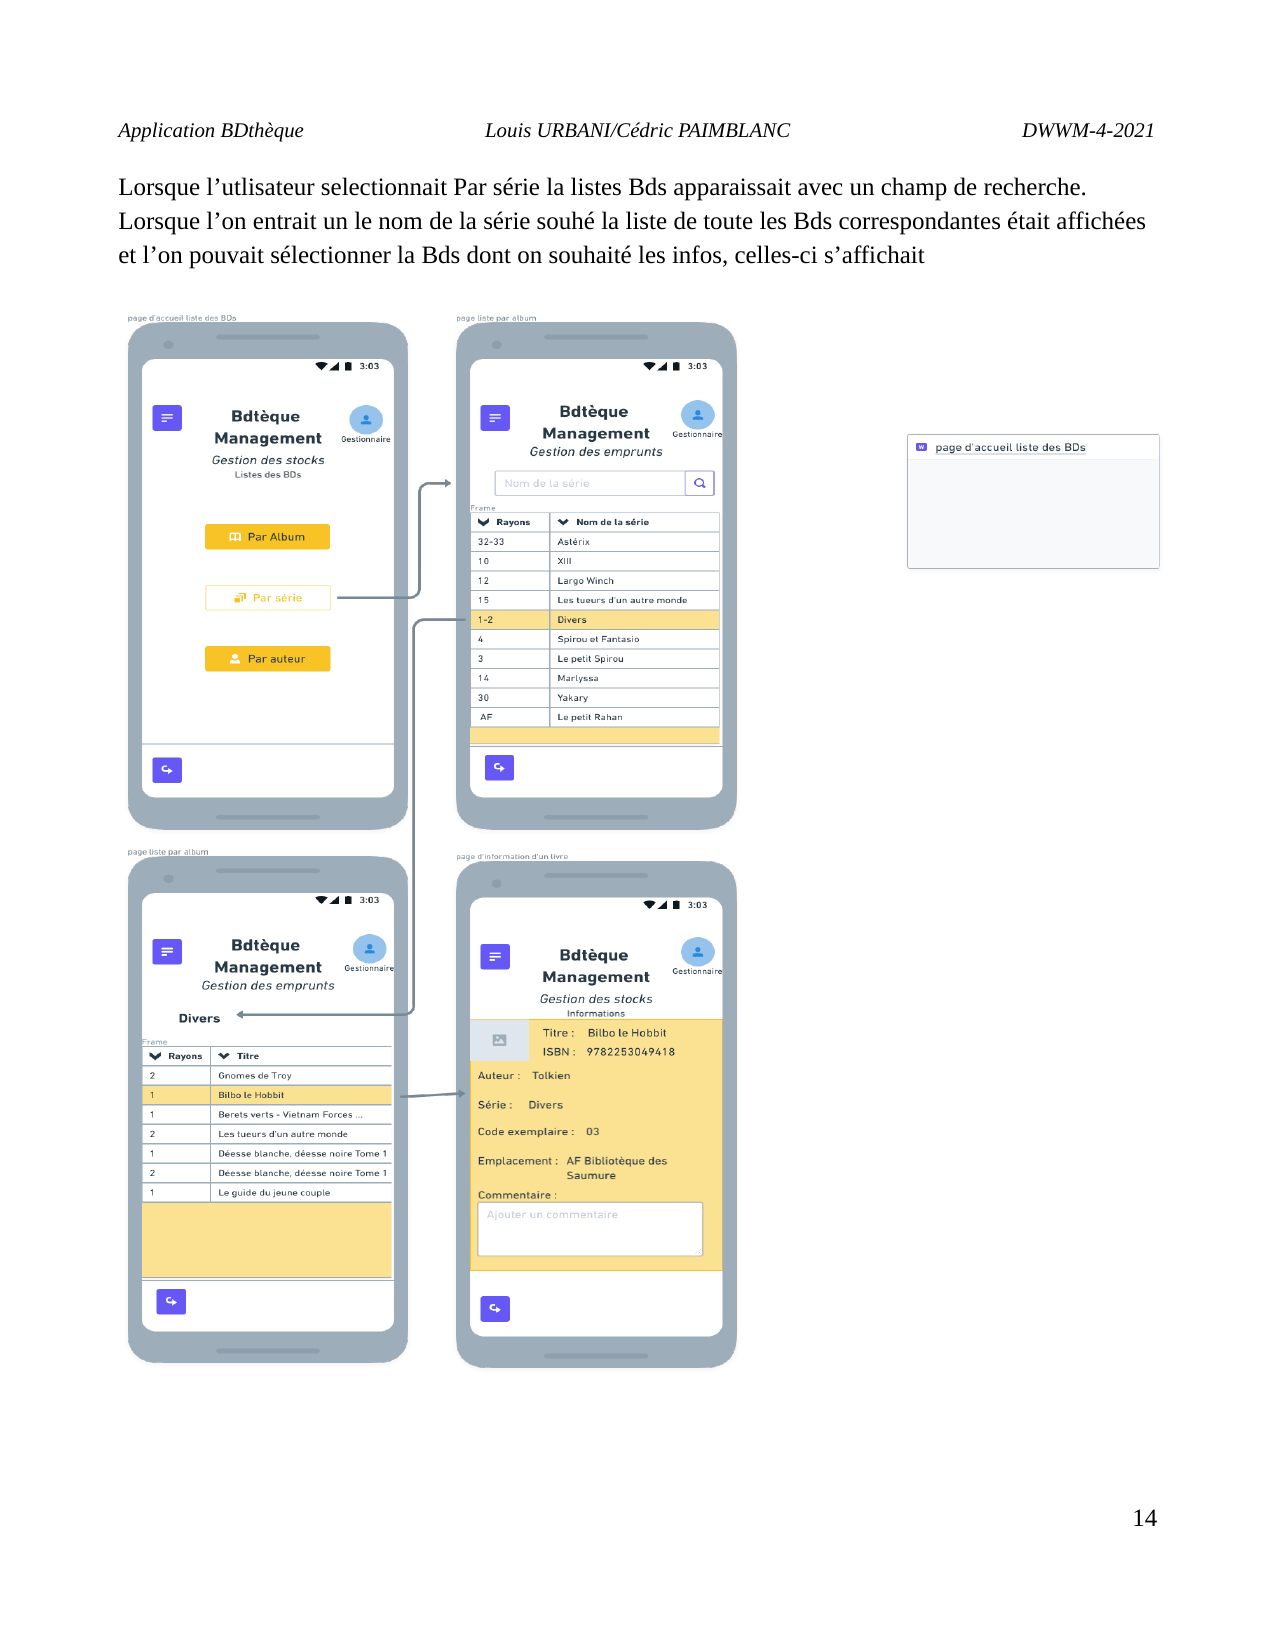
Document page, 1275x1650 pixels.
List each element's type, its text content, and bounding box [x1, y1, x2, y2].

picture [110, 297, 1177, 1383]
text Lorsque l’utlisateur selectionnait Par série la listes Bds apparaissait avec un champ de recherche. Lorsque l’on entrait un le nom de la série souhé la liste de toute les Bds correspondantes était affichées et l’on pouvait sélectionner la Bds dont on souhaité les infos, celles-ci s’affichait [118, 172, 1157, 269]
